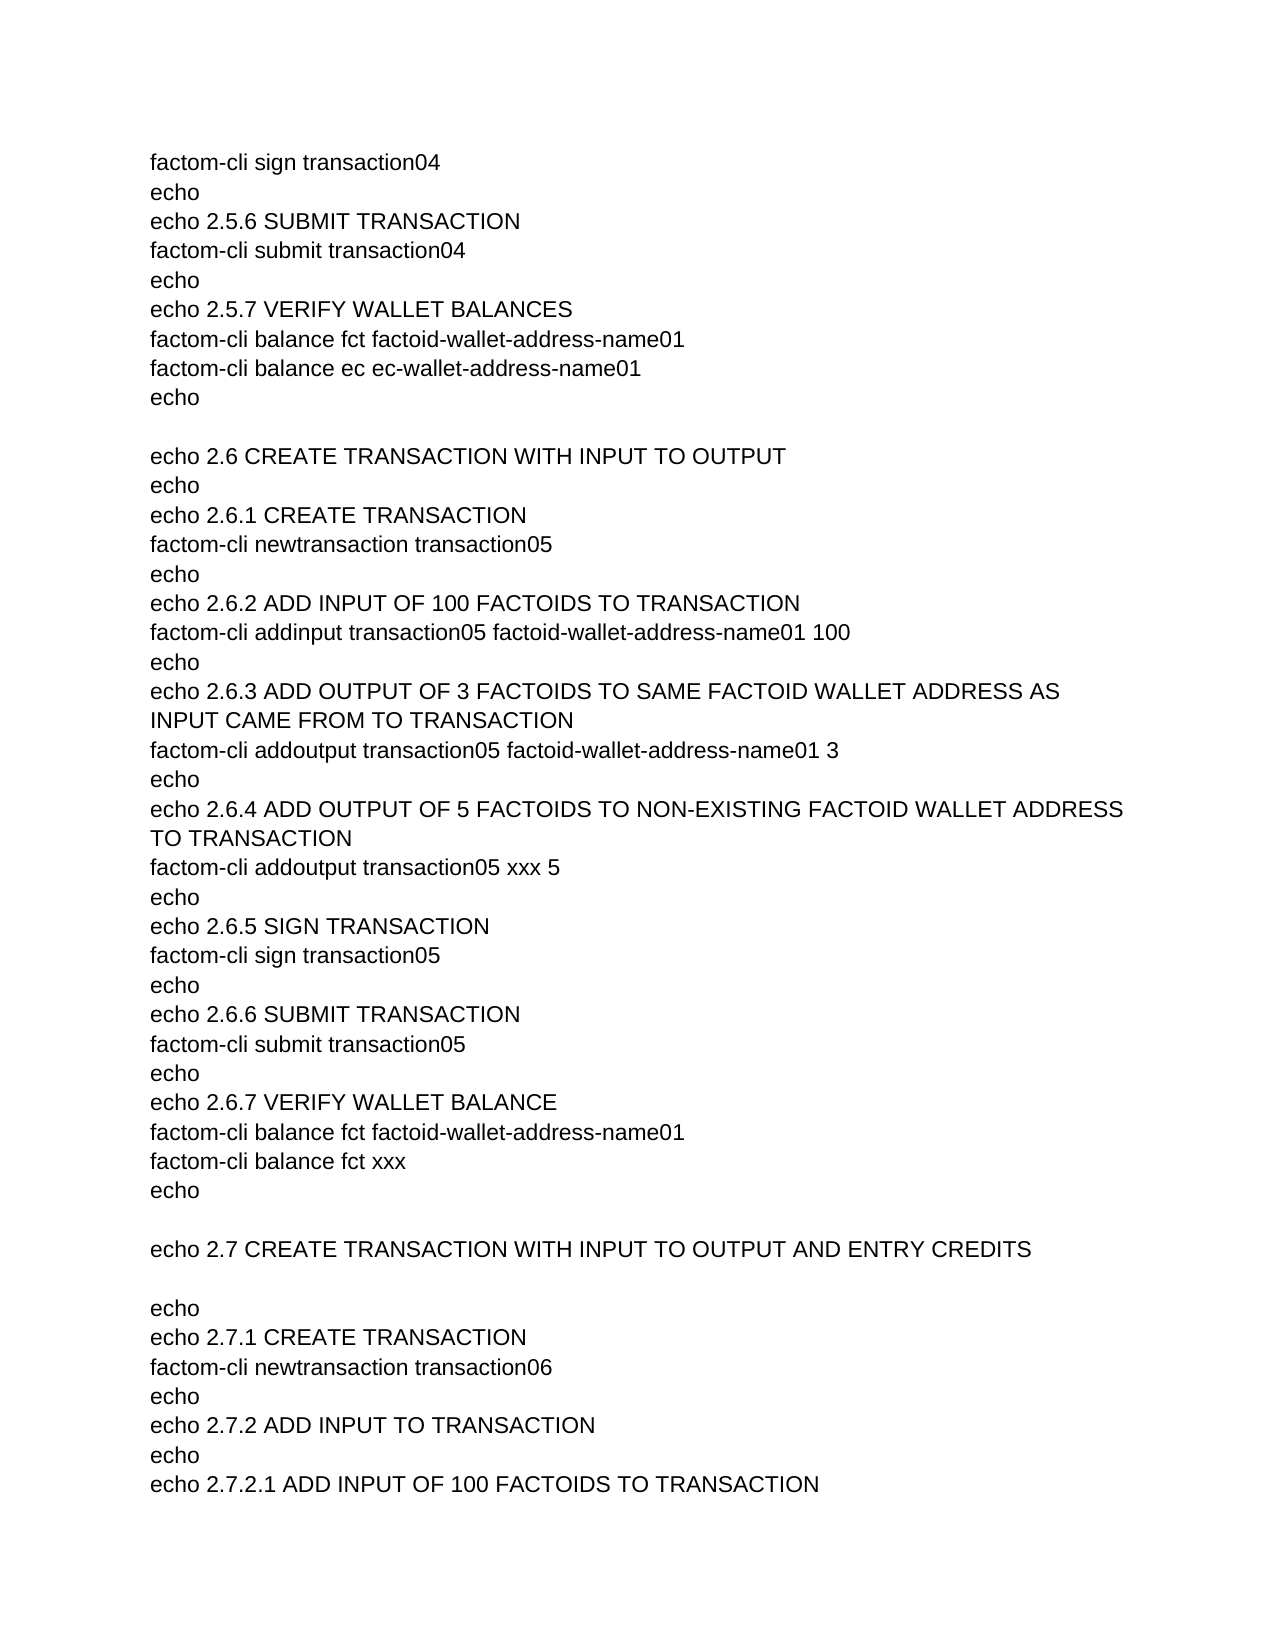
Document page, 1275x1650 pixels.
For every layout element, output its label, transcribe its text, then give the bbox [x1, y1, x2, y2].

text echo 2.6.2 ADD INPUT OF 100 FACTOIDS TO TRANSACTION [150, 591, 1125, 616]
text echo 2.6.4 ADD OUTPUT OF 5 FACTOIDS TO NON-EXISTING FACTOID WALLET ADDRESS TO TRANSACTION [150, 796, 1125, 851]
text echo [150, 1178, 1125, 1204]
text echo 2.6.7 VERIFY WALLET BALANCE [150, 1090, 1125, 1116]
text echo 2.7 CREATE TRANSACTION WITH INPUT TO OUTPUT AND ENTRY CREDITS [150, 1237, 1125, 1292]
text factom-cli addinput transaction05 factoid-wallet-address-name01 100 [150, 620, 1125, 646]
text echo [150, 884, 1125, 910]
text echo [150, 561, 1125, 587]
text echo 2.7.2.1 ADD INPUT OF 100 FACTOIDS TO TRANSACTION [150, 1472, 1125, 1497]
text echo [150, 1061, 1125, 1086]
text echo 2.6.3 ADD OUTPUT OF 3 FACTOIDS TO SAME FACTOID WALLET ADDRESS AS INPUT CAME FROM TO TRANSACTION [150, 679, 1125, 734]
text factom-cli balance fct factoid-wallet-address-name01 [150, 326, 1125, 352]
text factom-cli submit transaction05 [150, 1031, 1125, 1057]
text factom-cli sign transaction04 [150, 150, 1125, 176]
text echo [150, 1384, 1125, 1409]
text echo [150, 1296, 1125, 1321]
text factom-cli submit transaction04 [150, 238, 1125, 264]
text echo 2.7.2 ADD INPUT TO TRANSACTION [150, 1413, 1125, 1439]
text echo 2.6.5 SIGN TRANSACTION [150, 914, 1125, 939]
text factom-cli newtransaction transaction06 [150, 1354, 1125, 1380]
text echo 2.5.7 VERIFY WALLET BALANCES [150, 297, 1125, 322]
text factom-cli newtransaction transaction05 [150, 532, 1125, 557]
text echo [150, 473, 1125, 499]
text factom-cli addoutput transaction05 factoid-wallet-address-name01 3 [150, 737, 1125, 763]
text factom-cli balance fct factoid-wallet-address-name01 [150, 1119, 1125, 1145]
text echo 2.5.6 SUBMIT TRANSACTION [150, 209, 1125, 234]
text echo [150, 179, 1125, 205]
text factom-cli addoutput transaction05 xxx 5 [150, 855, 1125, 881]
text echo [150, 1442, 1125, 1468]
text echo 2.6 CREATE TRANSACTION WITH INPUT TO OUTPUT [150, 444, 1125, 469]
text factom-cli balance fct xxx [150, 1149, 1125, 1174]
text echo [150, 767, 1125, 792]
text echo [150, 972, 1125, 998]
text factom-cli sign transaction05 [150, 943, 1125, 969]
text echo 2.6.1 CREATE TRANSACTION [150, 502, 1125, 528]
text echo [150, 385, 1125, 411]
text echo [150, 267, 1125, 293]
text echo 2.6.6 SUBMIT TRANSACTION [150, 1002, 1125, 1027]
text echo [150, 649, 1125, 675]
text factom-cli balance ec ec-wallet-address-name01 [150, 356, 1125, 381]
text echo 2.7.1 CREATE TRANSACTION [150, 1325, 1125, 1351]
